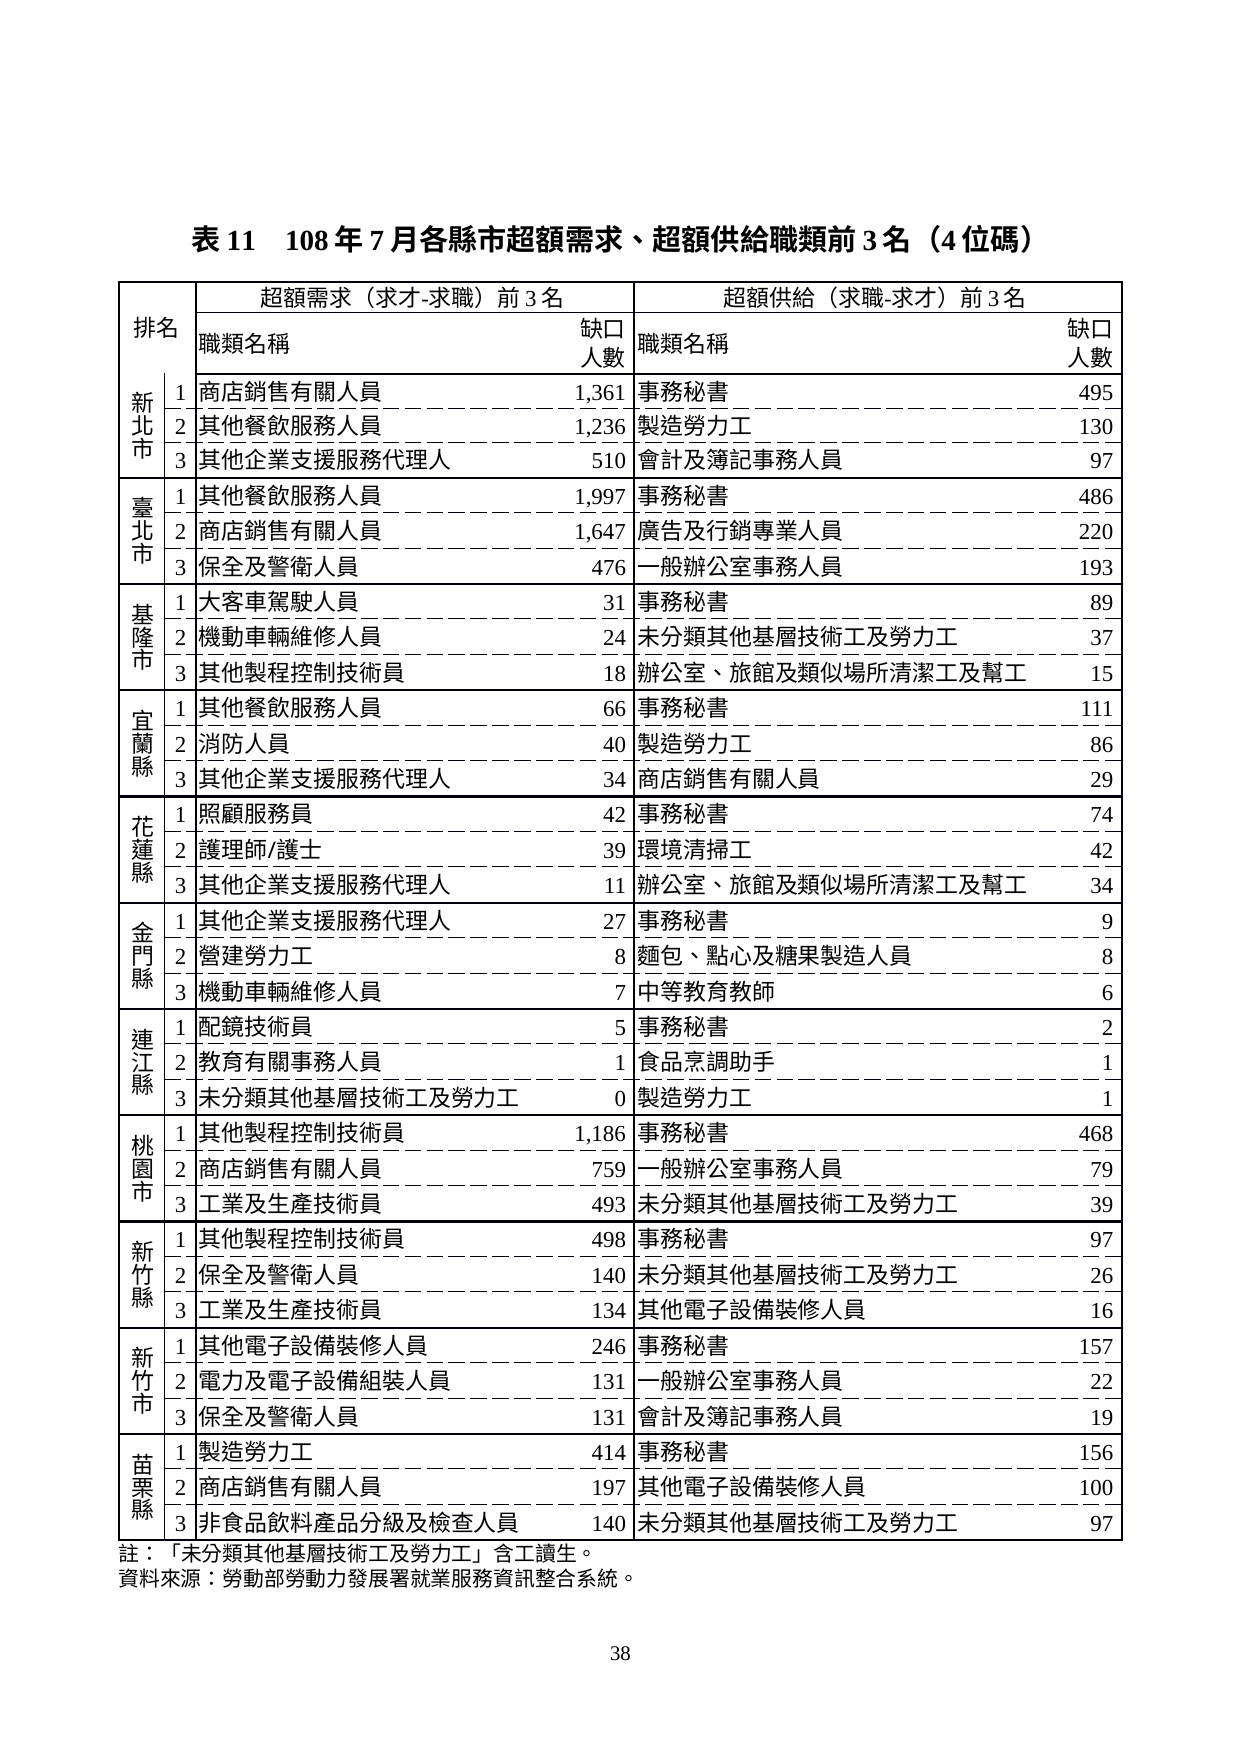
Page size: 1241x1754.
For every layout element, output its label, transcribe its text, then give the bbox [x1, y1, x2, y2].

table_cell 1 [165, 904, 195, 937]
table_cell 759 [546, 1150, 633, 1185]
table_cell 6 [1046, 973, 1121, 1008]
table_cell 1 [1046, 1079, 1121, 1114]
table_cell 3 [165, 1079, 195, 1114]
table_cell 22 [1046, 1362, 1121, 1397]
table_cell 3 [165, 1185, 195, 1220]
table_cell 未分類其他基層技術工及勞力工 [635, 1256, 1046, 1291]
table_cell 其他企業支援服務代理人 [197, 904, 546, 937]
table_cell 42 [1046, 831, 1121, 866]
table_cell 2 [165, 1256, 195, 1291]
table_cell 8 [546, 937, 633, 972]
table_cell 495 [1046, 375, 1121, 408]
table_cell 97 [1046, 1504, 1121, 1539]
table_cell 1 [165, 373, 195, 408]
table_cell 金門縣 [120, 904, 164, 1008]
table_cell 製造勞力工 [635, 725, 1046, 760]
table_cell 苗栗縣 [120, 1435, 164, 1539]
table_cell 140 [546, 1504, 633, 1539]
table_cell 2 [165, 1043, 195, 1079]
table_cell 2 [165, 1362, 195, 1397]
table_cell 大客車駕駛人員 [197, 585, 546, 618]
table_cell 其他餐飲服務人員 [197, 691, 546, 724]
table_header 超額需求（求才-求職）前3名 [197, 283, 633, 312]
table_cell 商店銷售有關人員 [197, 1150, 546, 1185]
table_cell 連江縣 [120, 1010, 164, 1114]
table_cell 1 [1046, 1043, 1121, 1079]
table_cell 電力及電子設備組裝人員 [197, 1362, 546, 1397]
table_cell 1 [165, 1116, 195, 1149]
table_cell 414 [546, 1435, 633, 1468]
text 表11 108年7月各縣市超額需求、超額供給職類前3名（4位碼） [177, 207, 1063, 261]
table_cell 事務秘書 [635, 1329, 1046, 1362]
table_cell 事務秘書 [635, 479, 1046, 512]
table_cell 3 [165, 654, 195, 689]
table_cell 42 [546, 798, 633, 831]
table_cell 消防人員 [197, 725, 546, 760]
table_cell 7 [546, 973, 633, 1008]
table_cell 基隆市 [120, 585, 164, 689]
table_cell 其他企業支援服務代理人 [197, 866, 546, 902]
table_cell 131 [546, 1398, 633, 1433]
table_cell 職類名稱 [635, 313, 1046, 372]
table_cell 3 [165, 442, 195, 477]
table_cell 40 [546, 725, 633, 760]
table_cell 製造勞力工 [635, 408, 1046, 442]
table_cell 1 [165, 585, 195, 618]
table_cell 1,647 [546, 512, 633, 547]
table_cell 事務秘書 [635, 904, 1046, 937]
table_cell 事務秘書 [635, 1010, 1046, 1043]
table_cell 環境清掃工 [635, 831, 1046, 866]
table_cell 3 [165, 548, 195, 583]
table_cell 配鏡技術員 [197, 1010, 546, 1043]
table_cell 製造勞力工 [197, 1435, 546, 1468]
table_cell 未分類其他基層技術工及勞力工 [635, 1504, 1046, 1539]
table_cell 食品烹調助手 [635, 1043, 1046, 1079]
table_cell 2 [165, 512, 195, 547]
table_cell 1 [165, 798, 195, 831]
table_cell 麵包、點心及糖果製造人員 [635, 937, 1046, 972]
table_cell 營建勞力工 [197, 937, 546, 972]
table_cell 新北市 [120, 373, 164, 477]
table_cell 131 [546, 1362, 633, 1397]
table_cell 保全及警衛人員 [197, 1398, 546, 1433]
table_cell 3 [165, 1504, 195, 1539]
table_cell 事務秘書 [635, 1116, 1046, 1149]
table_cell 34 [1046, 866, 1121, 902]
table_cell 其他餐飲服務人員 [197, 408, 546, 442]
table_cell 27 [546, 904, 633, 937]
table_cell 100 [1046, 1468, 1121, 1504]
table_cell 商店銷售有關人員 [197, 1468, 546, 1504]
table_cell 事務秘書 [635, 585, 1046, 618]
table_cell 花蓮縣 [120, 798, 164, 902]
table_cell 34 [546, 760, 633, 795]
table_cell 16 [1046, 1291, 1121, 1327]
table_cell 24 [546, 618, 633, 654]
table_cell 2 [165, 937, 195, 972]
table_cell 510 [546, 442, 633, 477]
table_cell 37 [1046, 618, 1121, 654]
table_cell 製造勞力工 [635, 1079, 1046, 1114]
table_cell 保全及警衛人員 [197, 548, 546, 583]
table_cell 2 [165, 1150, 195, 1185]
table_cell 9 [1046, 904, 1121, 937]
table_cell 桃園市 [120, 1116, 164, 1220]
table_cell 97 [1046, 1223, 1121, 1256]
table_cell 29 [1046, 760, 1121, 795]
table_cell 未分類其他基層技術工及勞力工 [197, 1079, 546, 1114]
table_cell 照顧服務員 [197, 798, 546, 831]
table_cell 2 [165, 408, 195, 442]
table_cell 3 [165, 1291, 195, 1327]
table_cell 其他電子設備裝修人員 [635, 1468, 1046, 1504]
table_cell 一般辦公室事務人員 [635, 548, 1046, 583]
table_cell 476 [546, 548, 633, 583]
table_cell 臺北市 [120, 479, 164, 583]
table_cell 辦公室、旅館及類似場所清潔工及幫工 [635, 654, 1046, 689]
table_cell 保全及警衛人員 [197, 1256, 546, 1291]
table_cell 18 [546, 654, 633, 689]
table_cell 缺口 人數 [546, 313, 633, 372]
table_cell 493 [546, 1185, 633, 1220]
table_cell 2 [1046, 1010, 1121, 1043]
table_cell 商店銷售有關人員 [635, 760, 1046, 795]
table_cell 其他電子設備裝修人員 [197, 1329, 546, 1362]
table_cell 156 [1046, 1435, 1121, 1468]
table_cell 1 [165, 1223, 195, 1256]
table_cell 3 [165, 1398, 195, 1433]
table_cell 39 [546, 831, 633, 866]
table_cell 事務秘書 [635, 691, 1046, 724]
table_cell 15 [1046, 654, 1121, 689]
table_cell 74 [1046, 798, 1121, 831]
table_cell 1,997 [546, 479, 633, 512]
table_cell 31 [546, 585, 633, 618]
text 註：「未分類其他基層技術工及勞力工」含工讀生。 [118, 1541, 1063, 1566]
table_header 超額供給（求職-求才）前3名 [635, 283, 1121, 312]
table_cell 機動車輛維修人員 [197, 618, 546, 654]
table_cell 機動車輛維修人員 [197, 973, 546, 1008]
table_cell 工業及生產技術員 [197, 1185, 546, 1220]
table_cell 486 [1046, 479, 1121, 512]
table_cell 商店銷售有關人員 [197, 512, 546, 547]
table_cell 111 [1046, 691, 1121, 724]
table_cell 130 [1046, 408, 1121, 442]
table_cell 89 [1046, 585, 1121, 618]
table_cell 3 [165, 760, 195, 795]
table_cell 1 [546, 1043, 633, 1079]
table_cell 其他製程控制技術員 [197, 1223, 546, 1256]
table_cell 1,236 [546, 408, 633, 442]
table_cell 0 [546, 1079, 633, 1114]
table_cell 1 [165, 479, 195, 512]
table_cell 66 [546, 691, 633, 724]
table_cell 1,186 [546, 1116, 633, 1149]
table_cell 3 [165, 973, 195, 1008]
table_cell 其他企業支援服務代理人 [197, 760, 546, 795]
table_cell 11 [546, 866, 633, 902]
table_cell 工業及生產技術員 [197, 1291, 546, 1327]
table_cell 教育有關事務人員 [197, 1043, 546, 1079]
table_cell 2 [165, 725, 195, 760]
table_cell 19 [1046, 1398, 1121, 1433]
table_cell 商店銷售有關人員 [197, 375, 546, 408]
table_cell 會計及簿記事務人員 [635, 1398, 1046, 1433]
table_cell 其他電子設備裝修人員 [635, 1291, 1046, 1327]
table_cell 一般辦公室事務人員 [635, 1150, 1046, 1185]
table_cell 事務秘書 [635, 798, 1046, 831]
table_cell 2 [165, 618, 195, 654]
table_cell 新竹市 [120, 1329, 164, 1433]
table_cell 498 [546, 1223, 633, 1256]
table_cell 1 [165, 1435, 195, 1468]
table_cell 197 [546, 1468, 633, 1504]
table_cell 2 [165, 831, 195, 866]
table_cell 非食品飲料產品分級及檢查人員 [197, 1504, 546, 1539]
table_cell 140 [546, 1256, 633, 1291]
table_cell 事務秘書 [635, 1223, 1046, 1256]
table_cell 79 [1046, 1150, 1121, 1185]
table_header 排名 [120, 283, 195, 372]
table_cell 未分類其他基層技術工及勞力工 [635, 1185, 1046, 1220]
table_cell 宜蘭縣 [120, 691, 164, 795]
table_cell 157 [1046, 1329, 1121, 1362]
table_cell 新竹縣 [120, 1223, 164, 1327]
table_cell 5 [546, 1010, 633, 1043]
table_cell 未分類其他基層技術工及勞力工 [635, 618, 1046, 654]
table_cell 事務秘書 [635, 1435, 1046, 1468]
table_cell 中等教育教師 [635, 973, 1046, 1008]
table_cell 8 [1046, 937, 1121, 972]
table_cell 246 [546, 1329, 633, 1362]
table_cell 86 [1046, 725, 1121, 760]
table_cell 97 [1046, 442, 1121, 477]
table_cell 缺口 人數 [1046, 313, 1121, 372]
table_cell 其他餐飲服務人員 [197, 479, 546, 512]
table_cell 1,361 [546, 375, 633, 408]
table_cell 廣告及行銷專業人員 [635, 512, 1046, 547]
table_cell 2 [165, 1468, 195, 1504]
table_cell 其他企業支援服務代理人 [197, 442, 546, 477]
table_cell 1 [165, 1010, 195, 1043]
table_cell 193 [1046, 548, 1121, 583]
table_cell 一般辦公室事務人員 [635, 1362, 1046, 1397]
table_cell 1 [165, 1329, 195, 1362]
text 資料來源：勞動部勞動力發展署就業服務資訊整合系統。 [118, 1566, 1063, 1591]
table_cell 其他製程控制技術員 [197, 1116, 546, 1149]
table_cell 其他製程控制技術員 [197, 654, 546, 689]
table_cell 職類名稱 [197, 313, 546, 372]
table_cell 會計及簿記事務人員 [635, 442, 1046, 477]
table_cell 134 [546, 1291, 633, 1327]
table_cell 26 [1046, 1256, 1121, 1291]
table_cell 220 [1046, 512, 1121, 547]
table_cell 468 [1046, 1116, 1121, 1149]
table_cell 3 [165, 866, 195, 902]
table_cell 1 [165, 691, 195, 724]
table_cell 39 [1046, 1185, 1121, 1220]
table_cell 辦公室、旅館及類似場所清潔工及幫工 [635, 866, 1046, 902]
table_cell 護理師/護士 [197, 831, 546, 866]
table_cell 事務秘書 [635, 375, 1046, 408]
